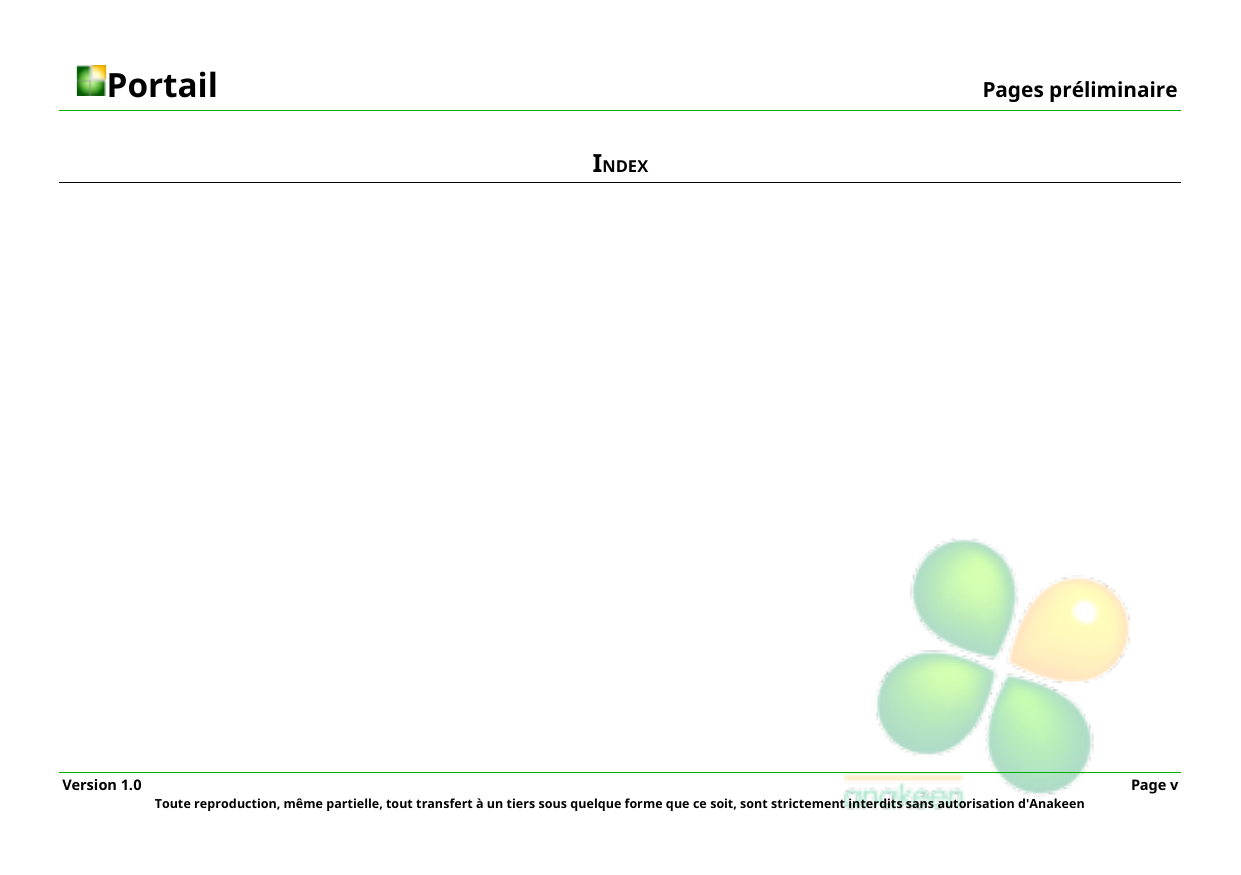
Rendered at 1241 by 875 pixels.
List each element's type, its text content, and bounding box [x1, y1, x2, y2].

picture [76, 65, 107, 96]
picture [977, 635, 1182, 815]
subtitle Index [59, 143, 1181, 182]
